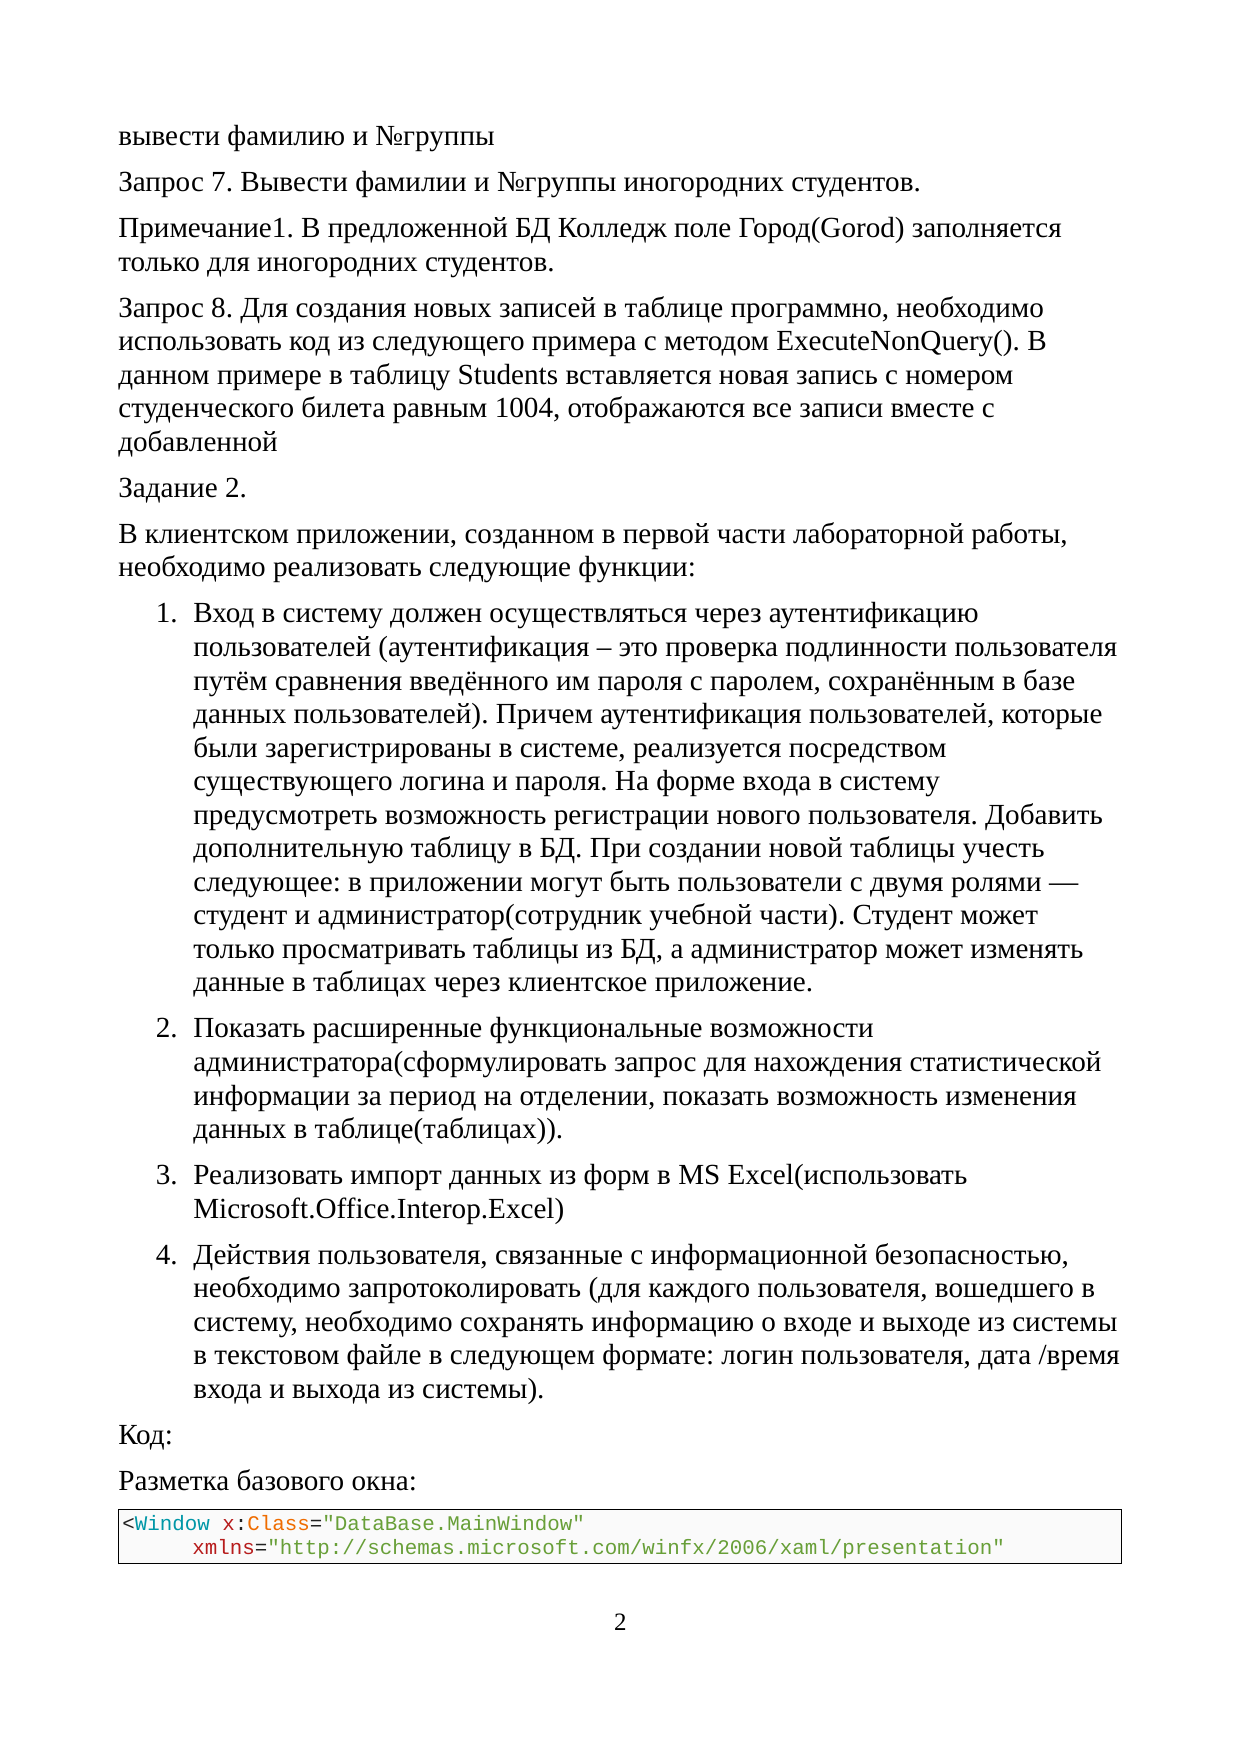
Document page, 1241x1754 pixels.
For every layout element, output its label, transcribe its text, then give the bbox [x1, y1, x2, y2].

text xmlns="http://schemas.microsoft.com/winfx/2006/xaml/presentation" [119, 1533, 1121, 1563]
text вывести фамилию и №группы [118, 118, 1122, 152]
text Запрос 7. Вывести фамилии и №группы иногородних студентов. [118, 164, 1122, 198]
text Запрос 8. Для создания новых записей в таблице программно, необходимо использовать код из следующего примера c методом ExecuteNonQuery(). В данном примере в таблицу Students вставляется новая запись с номером студенческого билета равным 1004, отображаются все записи вместе с добавленной [118, 290, 1122, 457]
list Действия пользователя, связанные с информационной безопасностью, необходимо запротоколировать (для каждого пользователя, вошедшего в систему, необходимо сохранять информацию о входе и выходе из системы в текстовом файле в следующем формате: логин пользователя, дата /время входа и выхода из системы). [156, 1237, 1122, 1404]
text <Window x:Class="DataBase.MainWindow" [119, 1510, 1121, 1533]
list Показать расширенные функциональные возможности администратора(сформулировать запрос для нахождения статистической информации за период на отделении, показать возможность изменения данных в таблице(таблицах)). [156, 1011, 1122, 1145]
text Код: [118, 1417, 1122, 1451]
text В клиентском приложении, созданном в первой части лабораторной работы, необходимо реализовать следующие функции: [118, 516, 1122, 583]
list Реализовать импорт данных из форм в MS Excel(использовать Microsoft.Office.Interop.Excel) [156, 1157, 1122, 1224]
text Задание 2. [118, 470, 1122, 503]
list Вход в систему должен осуществляться через аутентификацию пользователей (аутентификация – это проверка подлинности пользователя путём сравнения введённого им пароля с паролем, сохранённым в базе данных пользователей). Причем аутентификация пользователей, которые были зарегистрированы в системе, реализуется посредством существующего логина и пароля. На форме входа в систему предусмотреть возможность регистрации нового пользователя. Добавить дополнительную таблицу в БД. При создании новой таблицы учесть следующее: в приложении могут быть пользователи с двумя ролями — студент и администратор(сотрудник учебной части). Студент может только просматривать таблицы из БД, а администратор может изменять данные в таблицах через клиентское приложение. [156, 596, 1122, 998]
text Разметка базового окна: [118, 1463, 1122, 1497]
text Примечание1. В предложенной БД Колледж поле Город(Gorod) заполняется только для иногородних студентов. [118, 210, 1122, 277]
